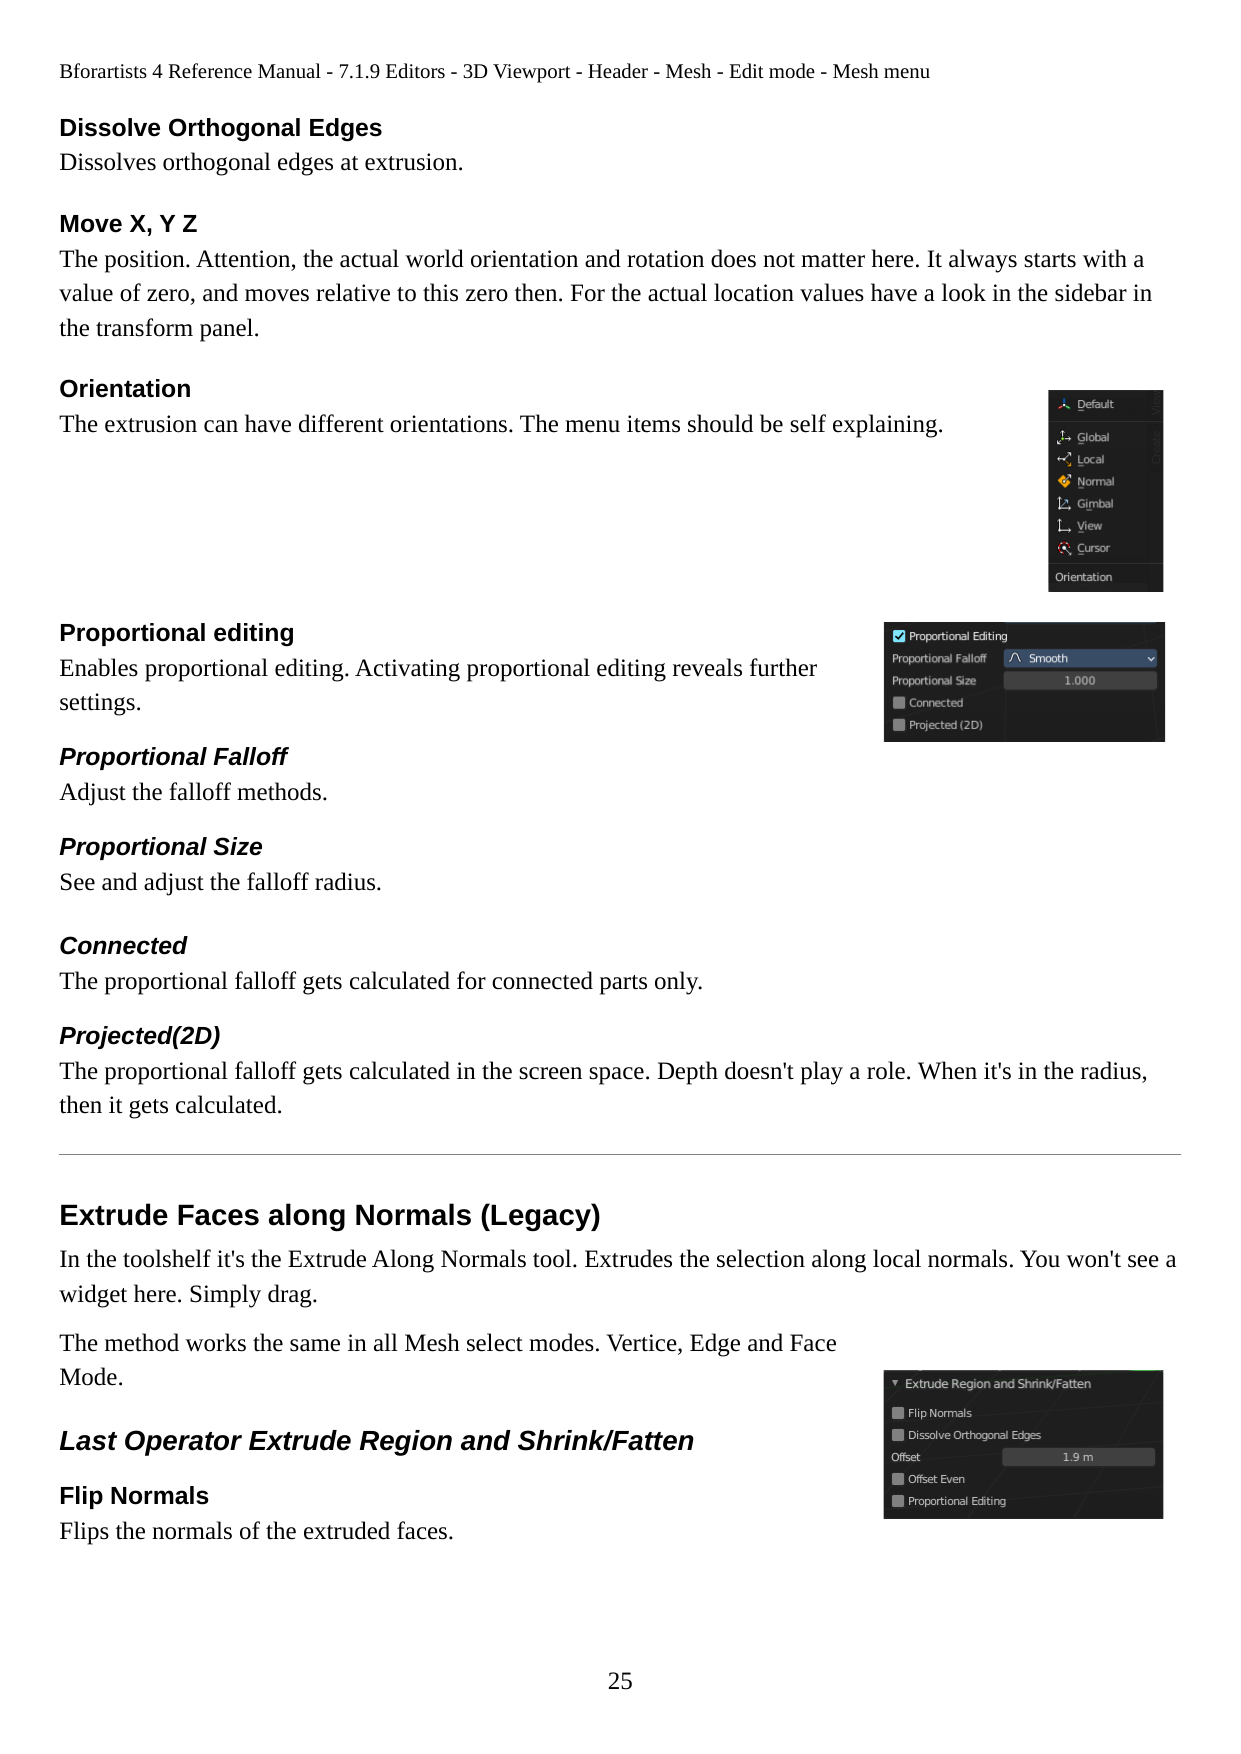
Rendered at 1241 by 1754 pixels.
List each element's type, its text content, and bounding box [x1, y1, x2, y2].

text The extrusion can have different orientations. The menu items should be self explaining. [59, 409, 1048, 438]
subtitle Flip Normals [59, 1481, 883, 1509]
text The method works the same in all Mesh select modes. Vertice, Edge and Face Mode. [59, 1328, 1181, 1391]
subtitle Move X, Y Z [59, 209, 1181, 237]
subtitle Last Operator Extrude Region and Shrink/Fatten [59, 1424, 883, 1456]
subtitle Orientation [59, 374, 1181, 403]
subtitle Proportional editing [59, 618, 1181, 646]
subtitle Connected [59, 931, 1181, 959]
text See and adjust the falloff radius. [59, 867, 1181, 896]
subtitle Dissolve Orthogonal Edges [59, 113, 1181, 141]
subtitle Projected(2D) [59, 1021, 1181, 1050]
text In the toolshelf it's the Extrude Along Normals tool. Extrudes the selection along local normals. You won't see a widget here. Simply drag. [59, 1244, 1181, 1308]
subtitle Extrude Faces along Normals (Legacy) [59, 1198, 1181, 1232]
text The position. Attention, the actual world orientation and rotation does not matter here. It always starts with a value of zero, and moves relative to this zero then. For the actual location values have a look in the sidebar in the transform panel. [59, 244, 1181, 341]
picture [1048, 390, 1164, 592]
text Adjust the falloff methods. [59, 777, 1181, 806]
subtitle [1164, 1481, 1181, 1509]
picture [883, 1370, 1164, 1519]
text The proportional falloff gets calculated in the screen space. Depth doesn't play a role. When it's in the radius, then it gets calculated. [59, 1056, 1181, 1119]
subtitle Proportional Falloff [59, 742, 1181, 771]
text Flips the normals of the extruded faces. [59, 1516, 1181, 1544]
text Dissolves orthogonal edges at extrusion. [59, 147, 1181, 176]
picture [883, 622, 1166, 742]
text The proportional falloff gets calculated for connected parts only. [59, 966, 1181, 994]
text Enables proportional editing. Activating proportional editing reveals further settings. [59, 653, 883, 716]
subtitle Proportional Size [59, 832, 1181, 861]
